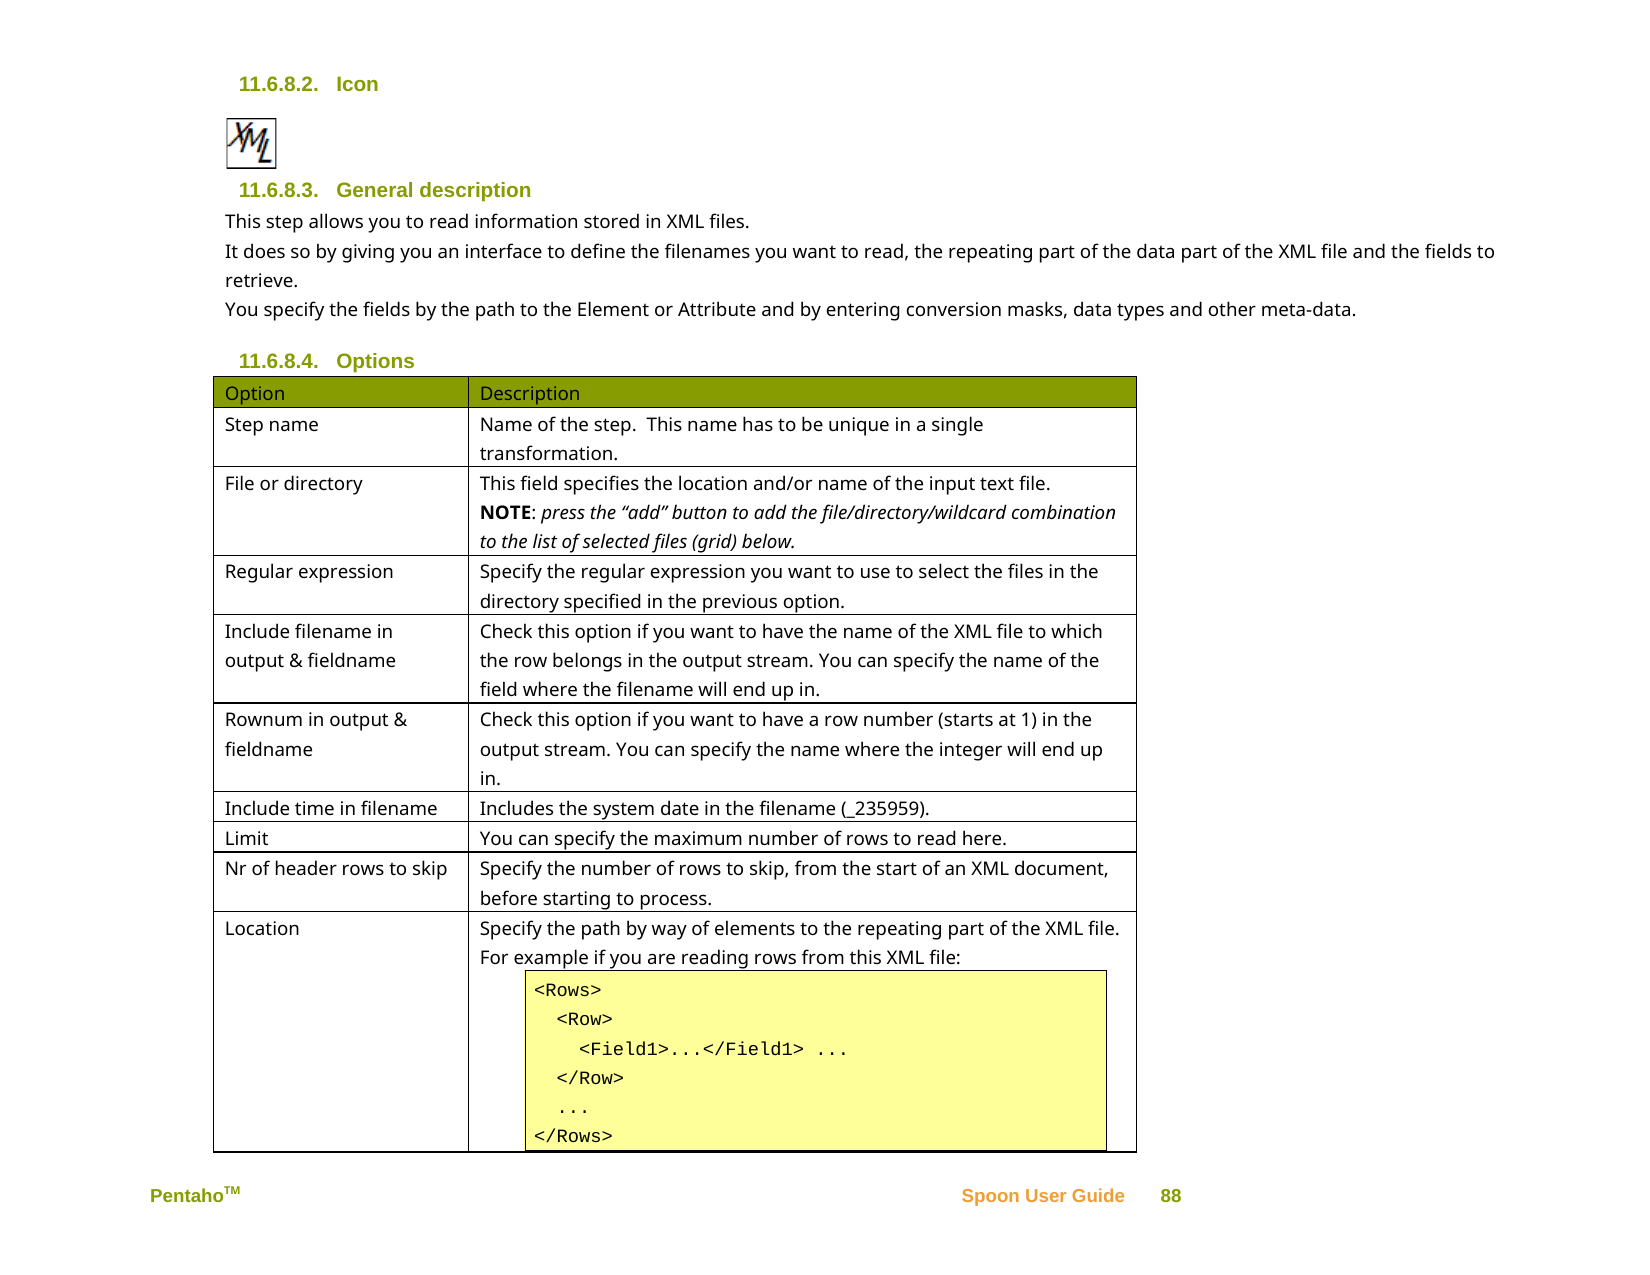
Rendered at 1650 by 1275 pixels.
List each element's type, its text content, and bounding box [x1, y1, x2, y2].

table_cell Location [214, 912, 468, 1151]
table_cell You can specify the maximum number of rows to read here. [469, 822, 1136, 851]
table_cell Specify the regular expression you want to use to select the files in the directory specified in the previous option. [469, 556, 1136, 614]
table_cell Rownum in output & fieldname [214, 704, 468, 791]
table_cell Include time in filename [214, 792, 468, 821]
picture [226, 118, 277, 169]
table_cell This field specifies the location and/or name of the input text file. NOTE: press the “add” button to add the file/directory/wildcard combination to the list of selected files (grid) below. [469, 467, 1136, 554]
table_cell Limit [214, 822, 468, 851]
table_cell Check this option if you want to have the name of the XML file to which the row belongs in the output stream. You can specify the name of the field where the filename will end up in. [469, 615, 1136, 702]
table_cell Name of the step. This name has to be unique in a single transformation. [469, 408, 1136, 466]
table_header Option [214, 377, 468, 407]
table_cell Specify the number of rows to skip, from the start of an XML document, before starting to process. [469, 853, 1136, 911]
text It does so by giving you an interface to define the filenames you want to read, the repeating part of the data part of the XML file and the fields to retrieve. [225, 235, 1500, 293]
subtitle Options [239, 341, 1500, 376]
subtitle Icon [239, 64, 1500, 99]
table_cell Regular expression [214, 556, 468, 614]
text You specify the fields by the path to the Element or Attribute and by entering conversion masks, data types and other meta-data. [225, 293, 1500, 322]
table_cell Check this option if you want to have a row number (starts at 1) in the output stream. You can specify the name where the integer will end up in. [469, 704, 1136, 791]
table_cell Specify the path by way of elements to the repeating part of the XML file. For example if you are reading rows from this XML file: <Rows> <Row> <Field1>...</Field1> ... </Row> ... </Rows> [469, 912, 1136, 1151]
table_cell Nr of header rows to skip [214, 853, 468, 911]
table_cell Include filename in output & fieldname [214, 615, 468, 702]
table_header Description [469, 377, 1136, 407]
table_cell Includes the system date in the filename (_235959). [469, 792, 1136, 821]
table_cell Step name [214, 408, 468, 466]
subtitle General description [225, 176, 1500, 205]
text This step allows you to read information stored in XML files. [225, 206, 1500, 235]
table_cell File or directory [214, 467, 468, 554]
